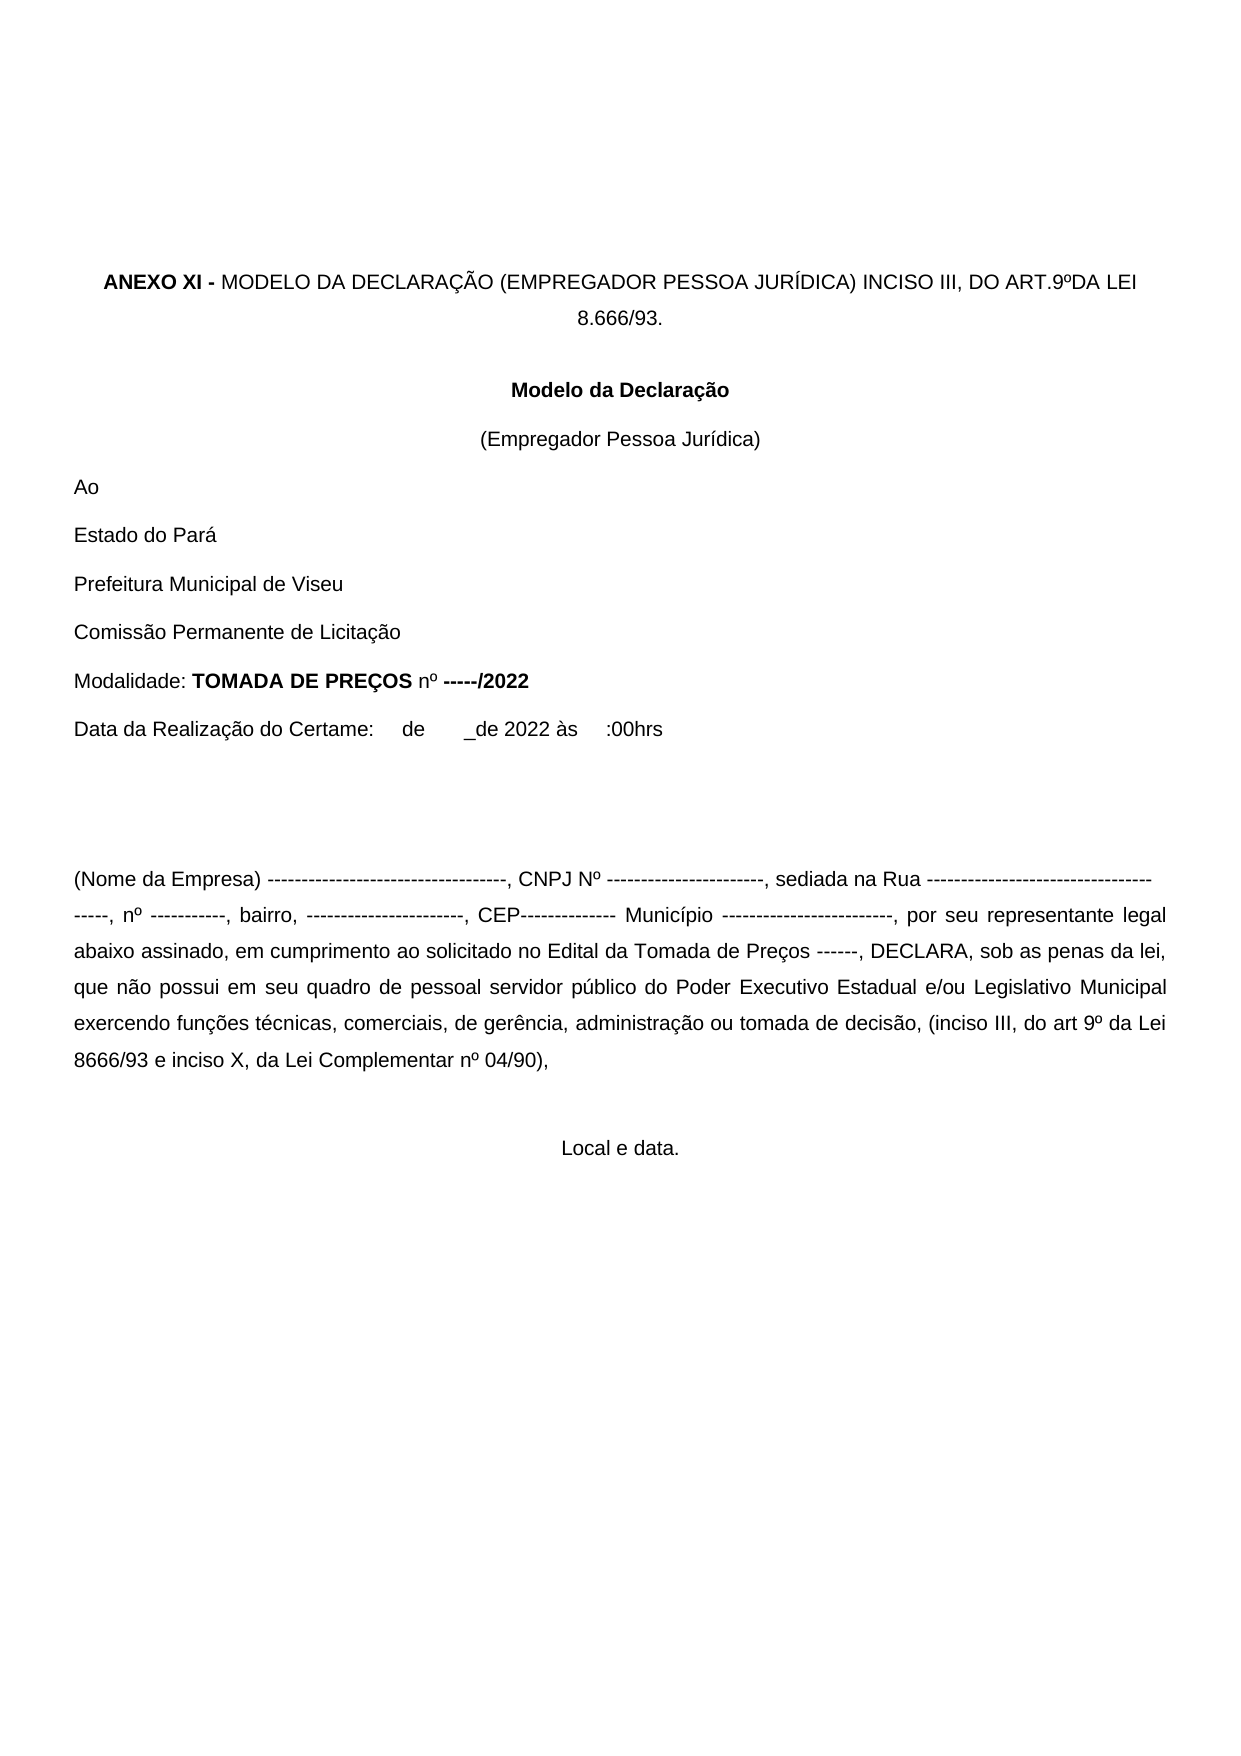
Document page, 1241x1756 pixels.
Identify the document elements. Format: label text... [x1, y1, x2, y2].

text (Empregador Pessoa Jurídica) [84, 426, 1157, 450]
text Data da Realização do Certame: de _de 2022 às :00hrs [74, 717, 1178, 741]
text Modalidade: TOMADA DE PREÇOS nº -----/2022 [74, 669, 1178, 693]
text Prefeitura Municipal de Viseu Comissão Permanente de Licitação [74, 572, 431, 644]
subtitle Modelo da Declaração [492, 378, 748, 402]
text Estado do Pará [74, 523, 1178, 547]
text (Nome da Empresa) -----------------------------------, CNPJ Nº -----------------------, sediada na Rua --------------------------------- [74, 867, 1178, 891]
text Ao [74, 474, 1178, 498]
text ANEXO XI - MODELO DA DECLARAÇÃO (EMPREGADOR PESSOA JURÍDICA) INCISO III, DO ART.9ºDA LEI 8.666/93. [84, 269, 1156, 329]
text Local e data. [499, 1136, 741, 1160]
text -----, nº -----------, bairro, -----------------------, CEP-------------- Município -------------------------, por seu representante legal abaixo assinado, em cumprimento ao solicitado no Edital da Tomada de Preços ------, DECLARA, sob as penas da lei, que não possui em seu quadro de pessoal servidor público do Poder Executivo Estadual e/ou Legislativo Municipal exercendo funções técnicas, comerciais, de gerência, administração ou tomada de decisão, (inciso III, do art 9º da Lei 8666/93 e inciso X, da Lei Complementar nº 04/90), [74, 903, 1167, 1071]
